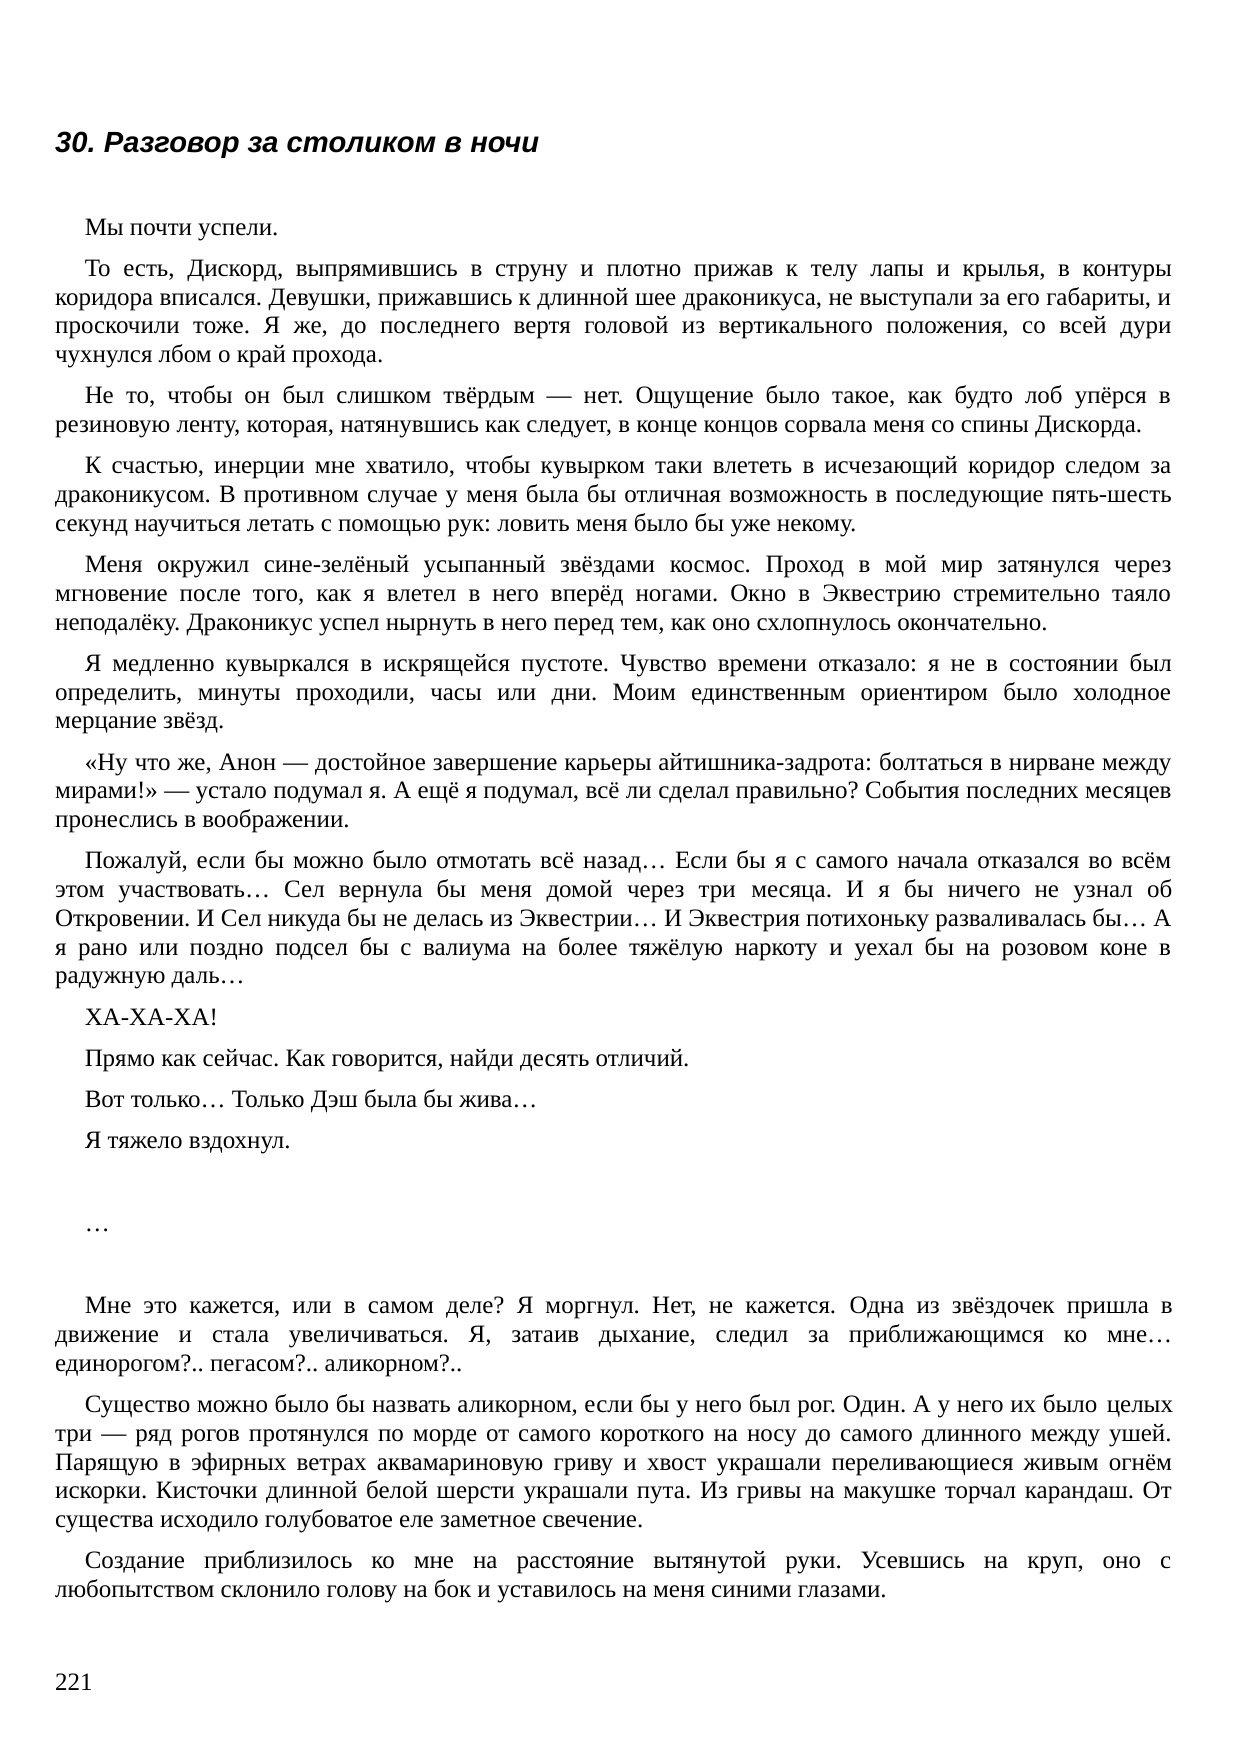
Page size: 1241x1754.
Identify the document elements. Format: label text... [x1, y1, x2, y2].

text Прямо как сейчас. Как говорится, найди десять отличий. [55, 1043, 1173, 1072]
text Создание приблизилось ко мне на расстояние вытянутой руки. Усевшись на круп, оно с любопытством склонило голову на бок и уставилось на меня синими глазами. [55, 1546, 1173, 1603]
subtitle 30. Разговор за столиком в ночи [55, 124, 1173, 158]
text Мы почти успели. [55, 212, 1173, 241]
text Мне это кажется, или в самом деле? Я моргнул. Нет, не кажется. Одна из звёздочек пришла в движение и стала увеличиваться. Я, затаив дыхание, следил за приближающимся ко мне… единорогом?.. пегасом?.. аликорном?.. [55, 1291, 1173, 1377]
text К счастью, инерции мне хватило, чтобы кувырком таки влететь в исчезающий коридор следом за драконикусом. В противном случае у меня была бы отличная возможность в последующие пять-шесть секунд научиться летать с помощью рук: ловить меня было бы уже некому. [55, 451, 1173, 537]
text Я медленно кувыркался в искрящейся пустоте. Чувство времени отказало: я не в состоянии был определить, минуты проходили, часы или дни. Моим единственным ориентиром было холодное мерцание звёзд. [55, 648, 1173, 734]
text «Ну что же, Анон — достойное завершение карьеры айтишника-задрота: болтаться в нирване между мирами!» — устало подумал я. А ещё я подумал, всё ли сделал правильно? События последних месяцев пронеслись в воображении. [55, 747, 1173, 833]
text … [55, 1208, 1173, 1237]
text ХА-ХА-ХА! [55, 1002, 1173, 1031]
text Меня окружил сине-зелёный усыпанный звёздами космос. Проход в мой мир затянулся через мгновение после того, как я влетел в него вперёд ногами. Окно в Эквестрию стремительно таяло неподалёку. Драконикус успел нырнуть в него перед тем, как оно схлопнулось окончательно. [55, 549, 1173, 636]
text Я тяжело вздохнул. [55, 1126, 1173, 1154]
text Не то, чтобы он был слишком твёрдым — нет. Ощущение было такое, как будто лоб упёрся в резиновую ленту, которая, натянувшись как следует, в конце концов сорвала меня со спины Дискорда. [55, 381, 1173, 438]
text Пожалуй, если бы можно было отмотать всё назад… Если бы я с самого начала отказался во всём этом участвовать… Сел вернула бы меня домой через три месяца. И я бы ничего не узнал об Откровении. И Сел никуда бы не делась из Эквестрии… И Эквестрия потихоньку разваливалась бы… А я рано или поздно подсел бы с валиума на более тяжёлую наркоту и уехал бы на розовом коне в радужную даль… [55, 846, 1173, 989]
text Существо можно было бы назвать аликорном, если бы у него был рог. Один. А у него их было целых три — ряд рогов протянулся по морде от самого короткого на носу до самого длинного между ушей. Парящую в эфирных ветрах аквамариновую гриву и хвост украшали переливающиеся живым огнём искорки. Кисточки длинной белой шерсти украшали пута. Из гривы на макушке торчал карандаш. От существа исходило голубоватое еле заметное свечение. [55, 1389, 1173, 1533]
text Вот только… Только Дэш была бы жива… [55, 1084, 1173, 1113]
text То есть, Дискорд, выпрямившись в струну и плотно прижав к телу лапы и крылья, в контуры коридора вписался. Девушки, прижавшись к длинной шее драконикуса, не выступали за его габариты, и проскочили тоже. Я же, до последнего вертя головой из вертикального положения, со всей дури чухнулся лбом о край прохода. [55, 253, 1173, 368]
